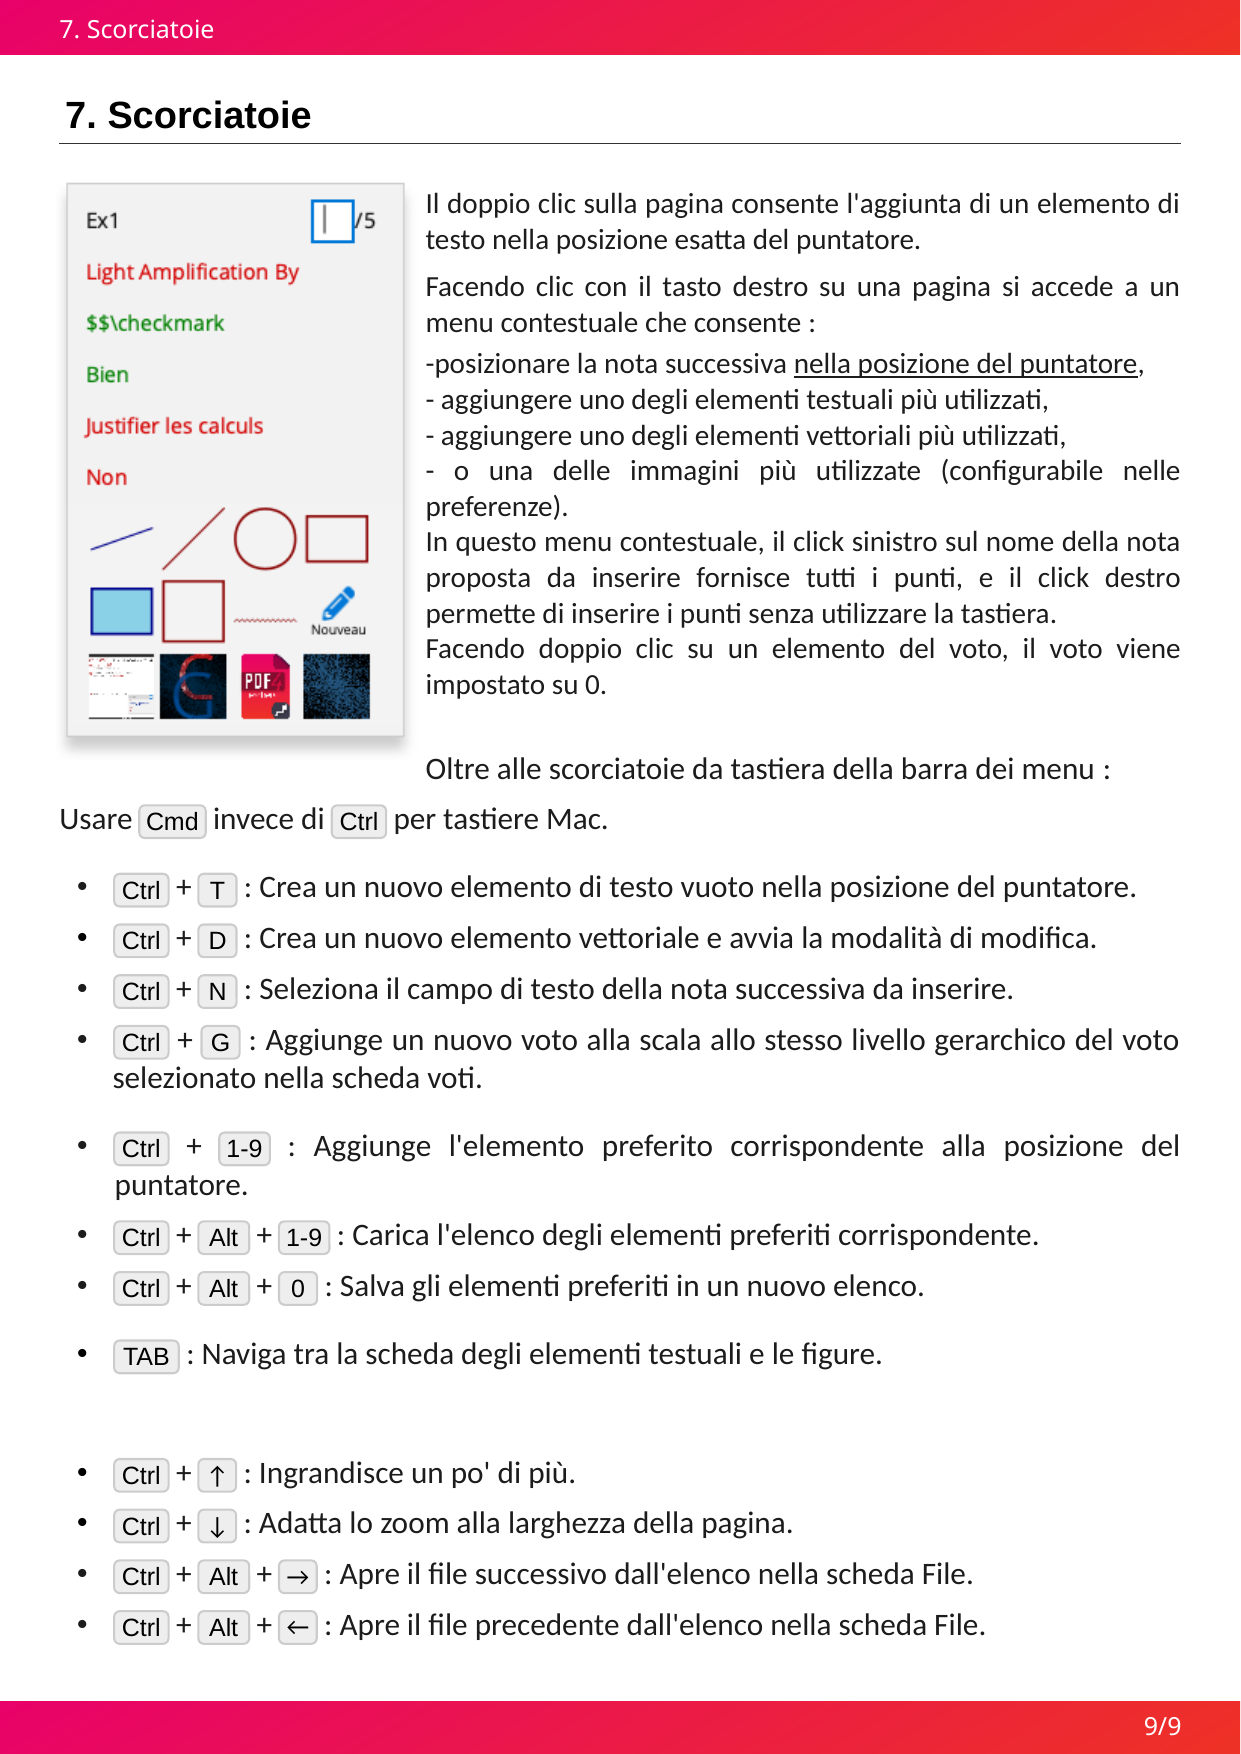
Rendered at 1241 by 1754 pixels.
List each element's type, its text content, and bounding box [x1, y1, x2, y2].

picture [56, 171, 426, 760]
list + + : Salva gli elementi preferiti in un nuovo elenco. [77, 1266, 1181, 1305]
text - o una delle immagini più utilizzate (configurabile nelle preferenze). [426, 452, 1181, 523]
text - aggiungere uno degli elementi testuali più utilizzati, [426, 381, 1181, 417]
list + : Seleziona il campo di testo della nota successiva da inserire. [77, 969, 1181, 1008]
list + + : Apre il file precedente dall'elenco nella scheda File. [77, 1605, 1181, 1644]
text Il doppio clic sulla pagina consente l'aggiunta di un elemento di testo nella posizione esatta del puntatore. [426, 185, 1181, 256]
list + : Crea un nuovo elemento vettoriale e avvia la modalità di modifica. [77, 918, 1181, 957]
text Facendo doppio clic su un elemento del voto, il voto viene impostato su 0. [426, 630, 1181, 702]
list + + : Apre il file successivo dall'elenco nella scheda File. [77, 1554, 1181, 1593]
text Facendo clic con il tasto destro su una pagina si accede a un menu contestuale che consente : [426, 268, 1181, 339]
list + : Ingrandisce un po' di più. [77, 1453, 1181, 1492]
text Oltre alle scorciatoie da tastiera della barra dei menu : [59, 749, 1181, 787]
text -posizionare la nota successiva nella posizione del puntatore, [426, 345, 1181, 381]
list + + : Carica l'elenco degli elementi preferiti corrispondente. [77, 1215, 1181, 1254]
text Usare invece di per tastiere Mac. [59, 799, 1181, 838]
text In questo menu contestuale, il click sinistro sul nome della nota proposta da inserire fornisce tutti i punti, e il click destro permette di inserire i punti senza utilizzare la tastiera. [426, 523, 1181, 630]
list + : Aggiunge un nuovo voto alla scala allo stesso livello gerarchico del voto selezionato nella scheda voti. [77, 1020, 1181, 1097]
text - aggiungere uno degli elementi vettoriali più utilizzati, [426, 417, 1181, 452]
list + : Crea un nuovo elemento di testo vuoto nella posizione del puntatore. [77, 868, 1181, 906]
list : Naviga tra la scheda degli elementi testuali e le figure. [77, 1334, 1181, 1373]
subtitle Scorciatoie [59, 87, 1181, 143]
list + : Adatta lo zoom alla larghezza della pagina. [77, 1503, 1181, 1542]
list + : Aggiunge l'elemento preferito corrispondente alla posizione del puntatore. [77, 1126, 1181, 1203]
